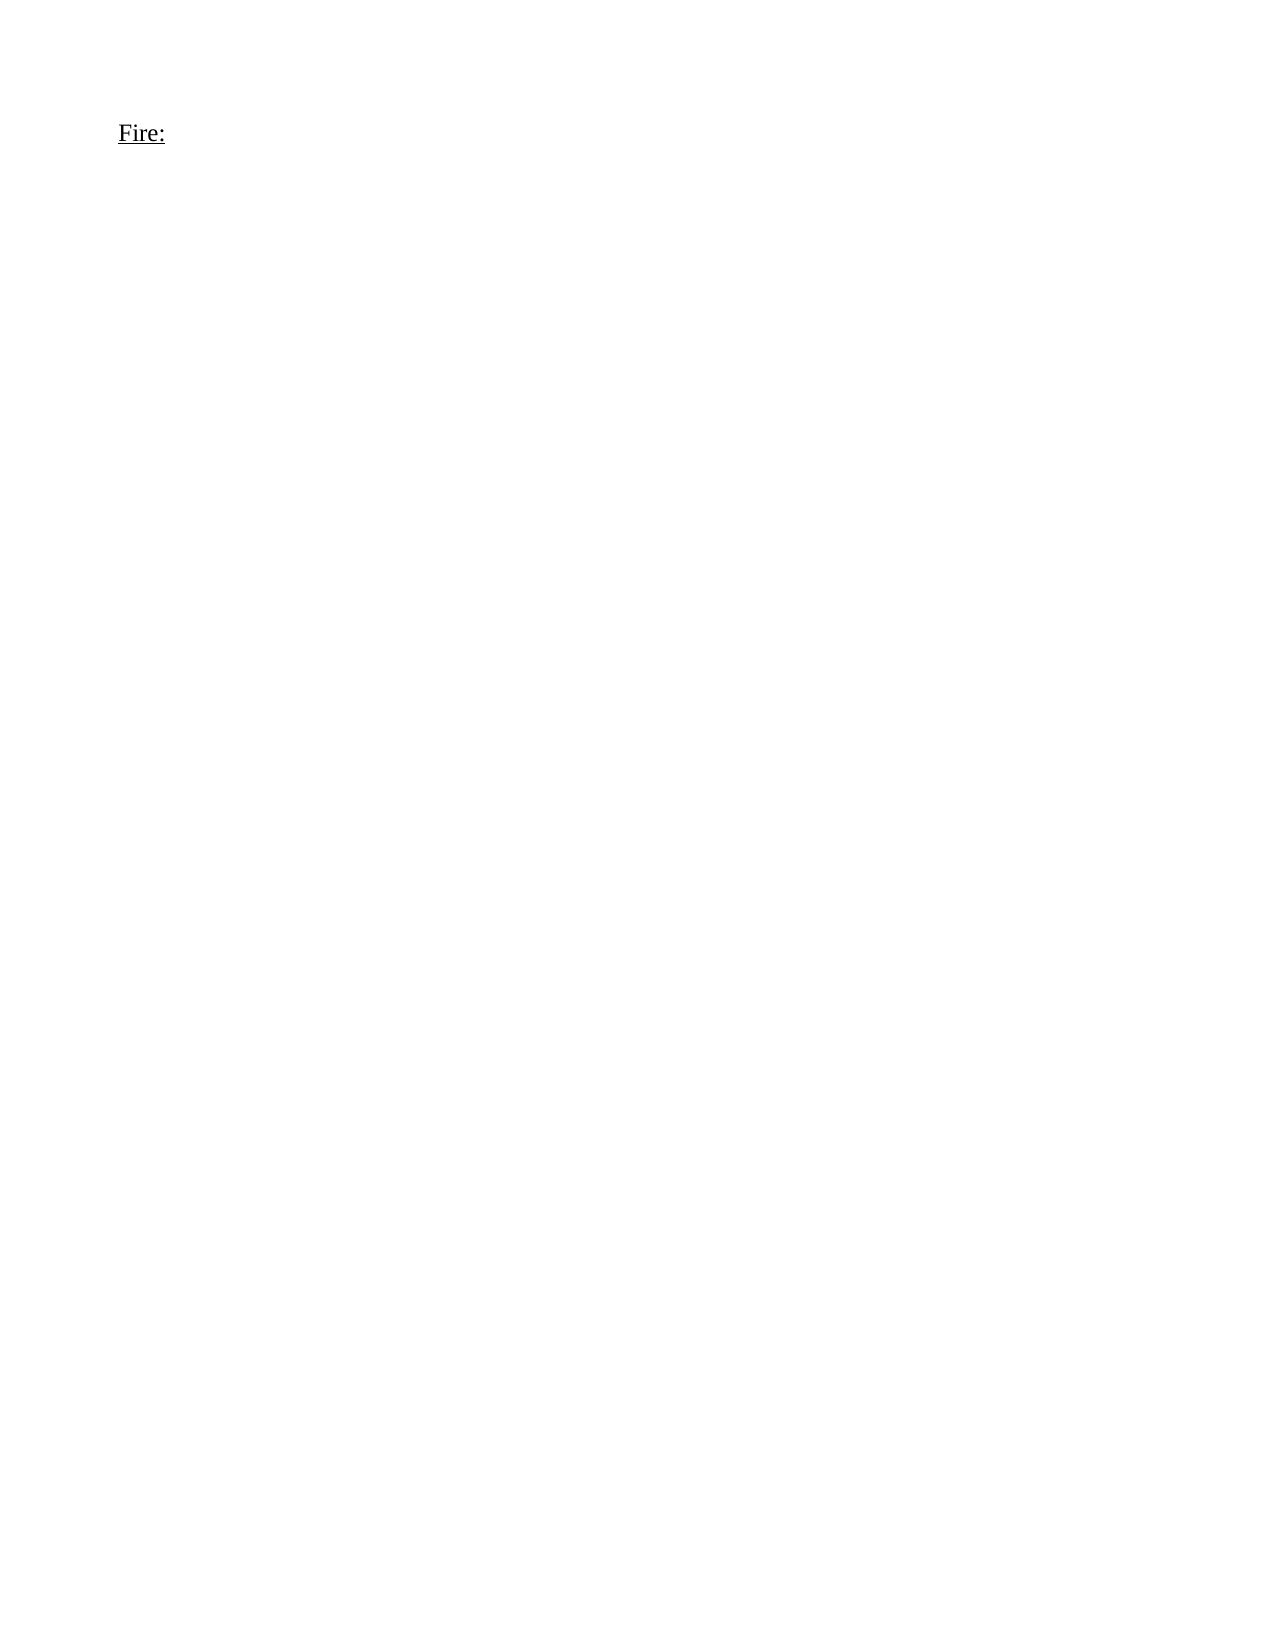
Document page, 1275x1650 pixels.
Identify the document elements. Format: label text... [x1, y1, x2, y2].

list Fire: [118, 118, 1157, 147]
